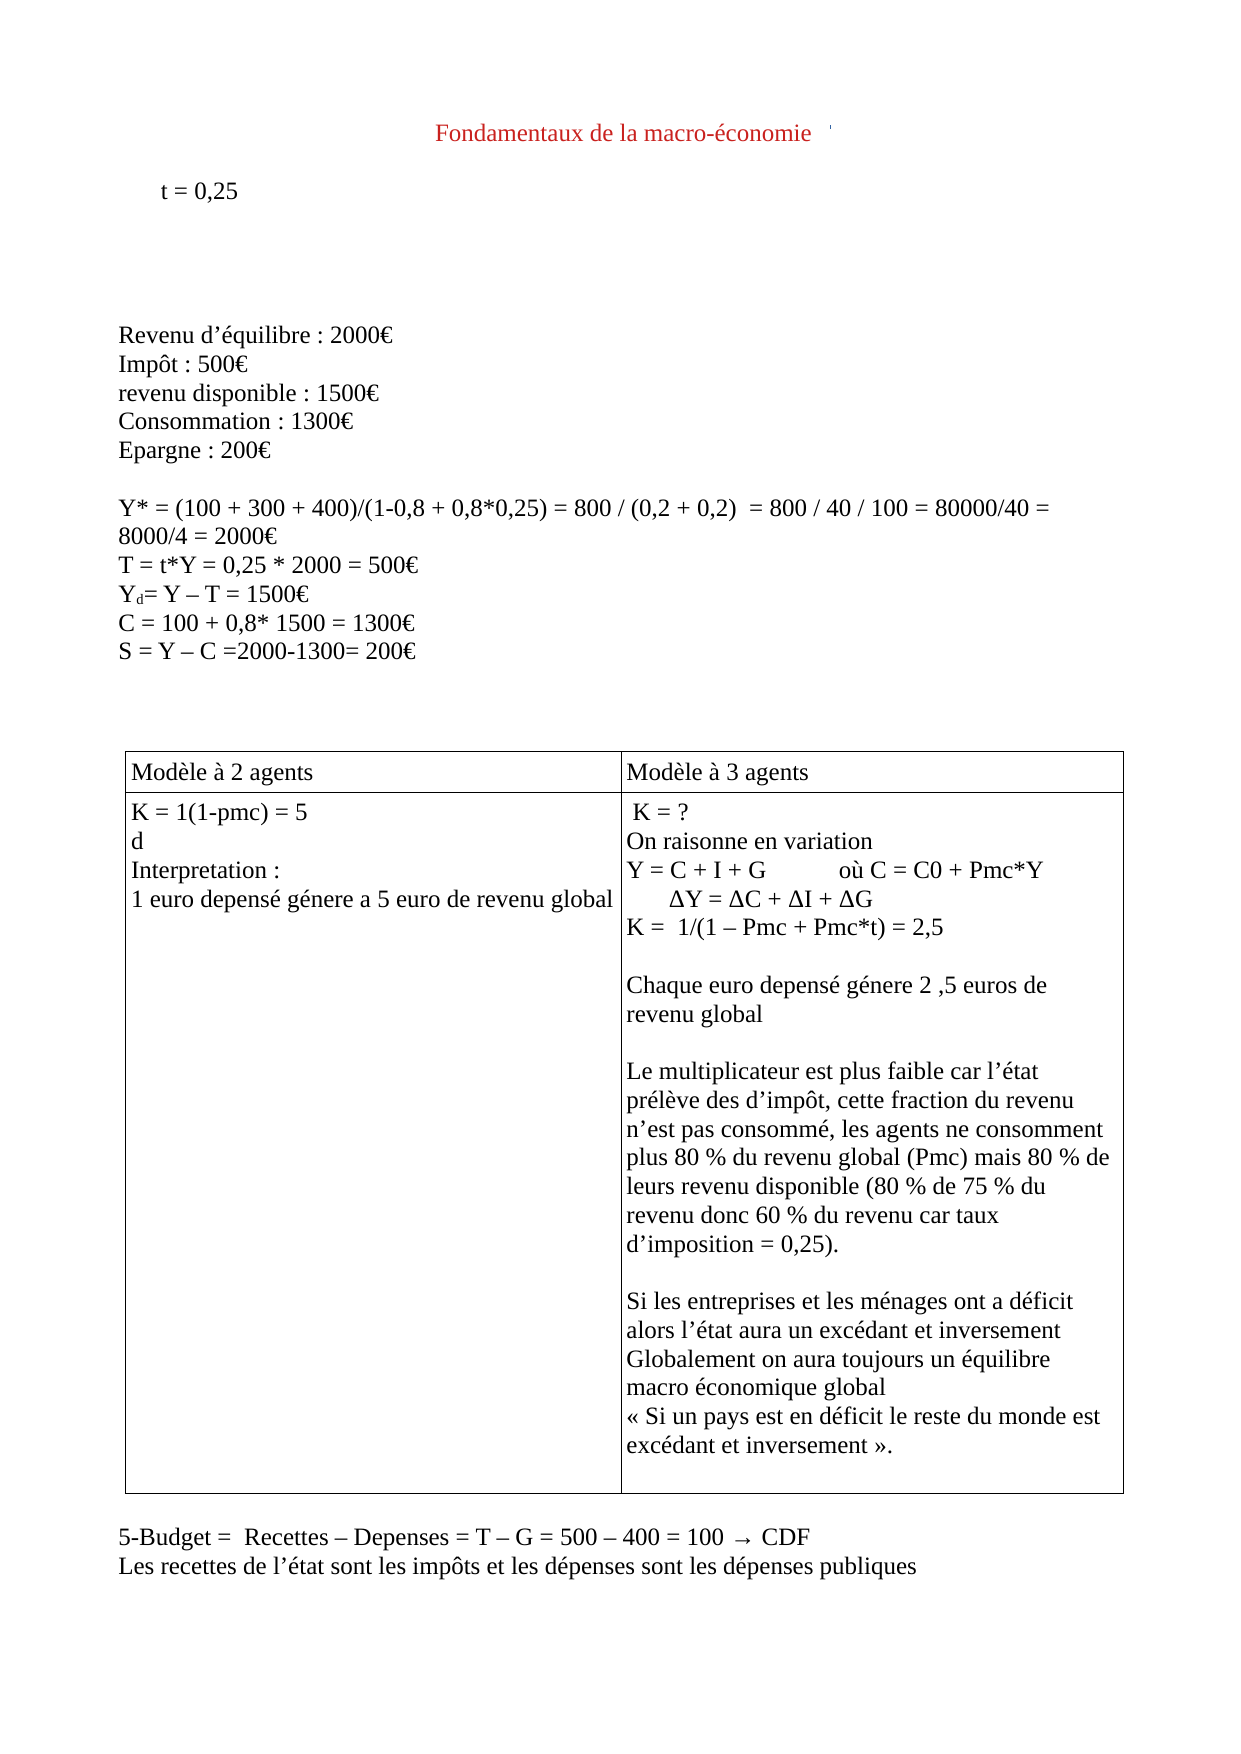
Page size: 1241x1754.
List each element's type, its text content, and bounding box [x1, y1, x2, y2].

text 5-Budget = Recettes – Depenses = T – G = 500 – 400 = 100 → CDF [118, 1522, 1122, 1551]
text Yd= Y – T = 1500€ [118, 579, 1122, 608]
table_header Modèle à 2 agents [126, 752, 621, 792]
text Impôt : 500€ [118, 349, 1122, 378]
text T = t*Y = 0,25 * 2000 = 500€ [118, 550, 1122, 579]
table_header Modèle à 3 agents [622, 752, 1123, 792]
text t = 0,25 [118, 176, 1122, 205]
text Les recettes de l’état sont les impôts et les dépenses sont les dépenses publiques [118, 1551, 1122, 1579]
text Revenu d’équilibre : 2000€ [118, 320, 1122, 349]
table_cell K = ? On raisonne en variation Y = C + I + G où C = C0 + Pmc*Y ΔY = ΔC + ΔI + ΔG K = 1/(1 – Pmc + Pmc*t) = 2,5 Chaque euro depensé génere 2 ,5 euros de revenu global Le multiplicateur est plus faible car l’état prélève des d’impôt, cette fraction du revenu n’est pas consommé, les agents ne consomment plus 80 % du revenu global (Pmc) mais 80 % de leurs revenu disponible (80 % de 75 % du revenu donc 60 % du revenu car taux d’imposition = 0,25). Si les entreprises et les ménages ont a déficit alors l’état aura un excédant et inversement Globalement on aura toujours un équilibre macro économique global « Si un pays est en déficit le reste du monde est excédant et inversement ». [622, 793, 1123, 1493]
text C = 100 + 0,8* 1500 = 1300€ [118, 608, 1122, 636]
text S = Y – C =2000-1300= 200€ [118, 636, 1122, 665]
text Epargne : 200€ [118, 435, 1122, 464]
table_cell K = 1(1-pmc) = 5 d Interpretation : 1 euro depensé génere a 5 euro de revenu global [126, 793, 621, 1493]
text Y* = (100 + 300 + 400)/(1-0,8 + 0,8*0,25) = 800 / (0,2 + 0,2) = 800 / 40 / 100 = 80000/40 = 8000/4 = 2000€ [118, 493, 1122, 550]
text Consommation : 1300€ [118, 406, 1122, 435]
text revenu disponible : 1500€ [118, 378, 1122, 406]
